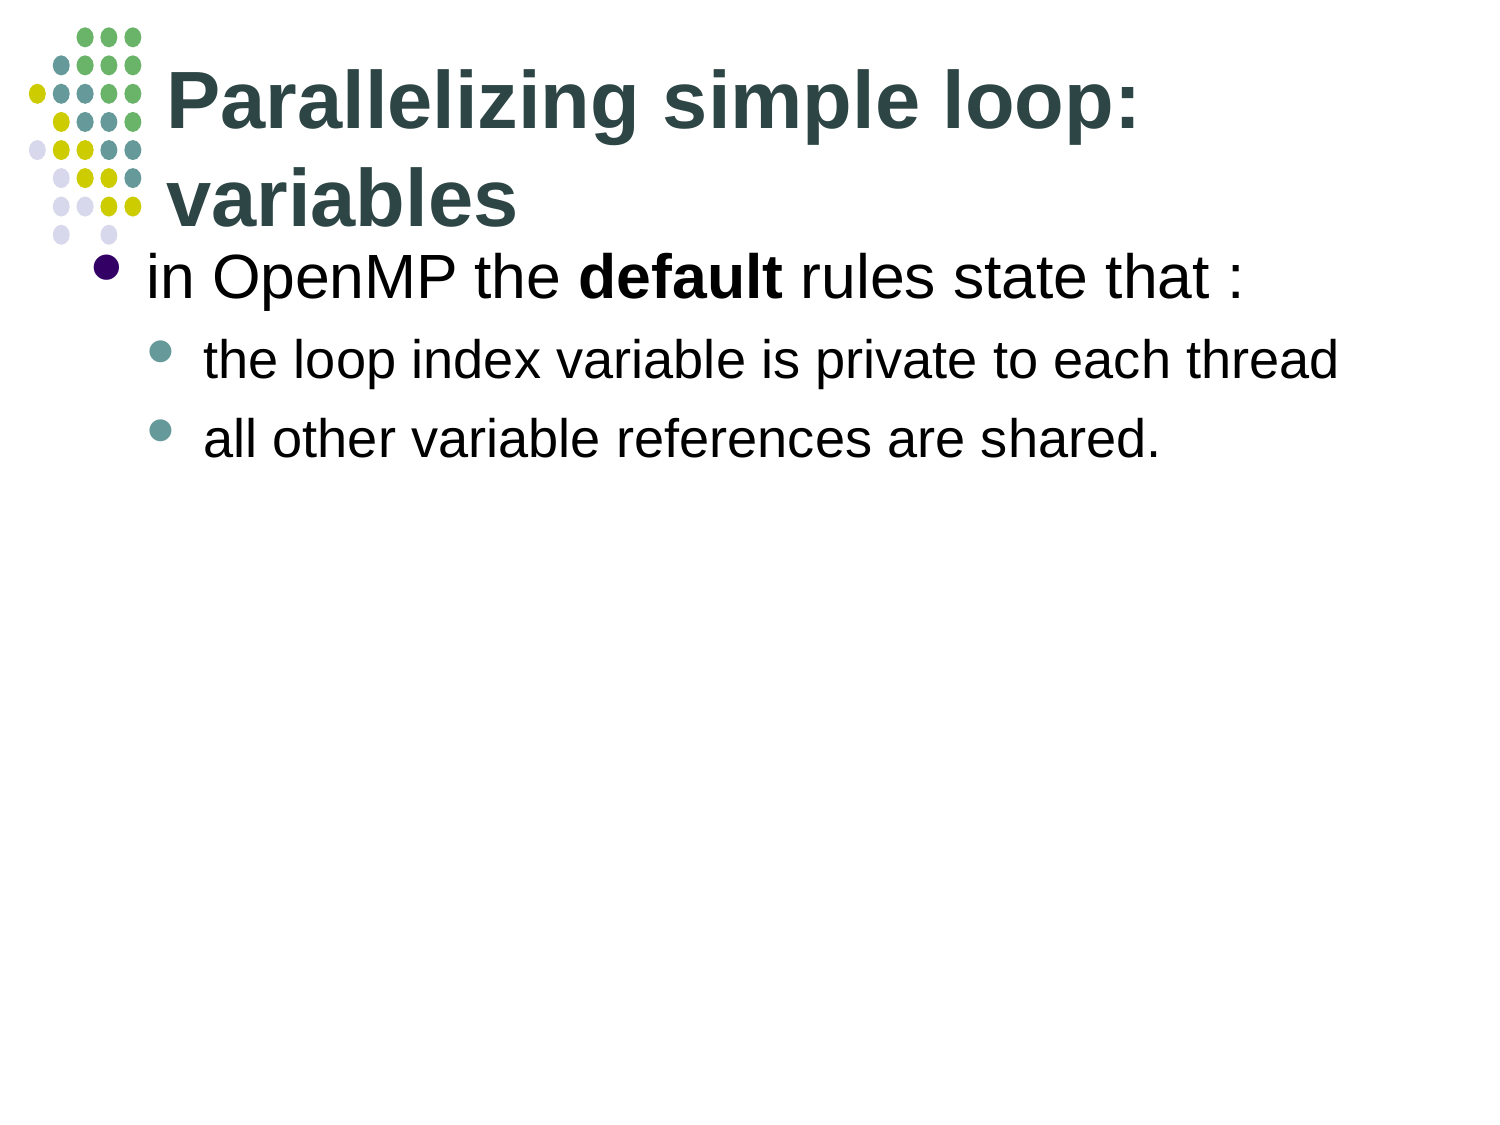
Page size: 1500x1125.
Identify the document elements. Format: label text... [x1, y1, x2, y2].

list in OpenMP the default rules state that : the loop index variable is private to each thread all other variable references are shared. [75, 228, 1426, 1006]
title Parallelizing simple loop: variables [151, 40, 1390, 228]
